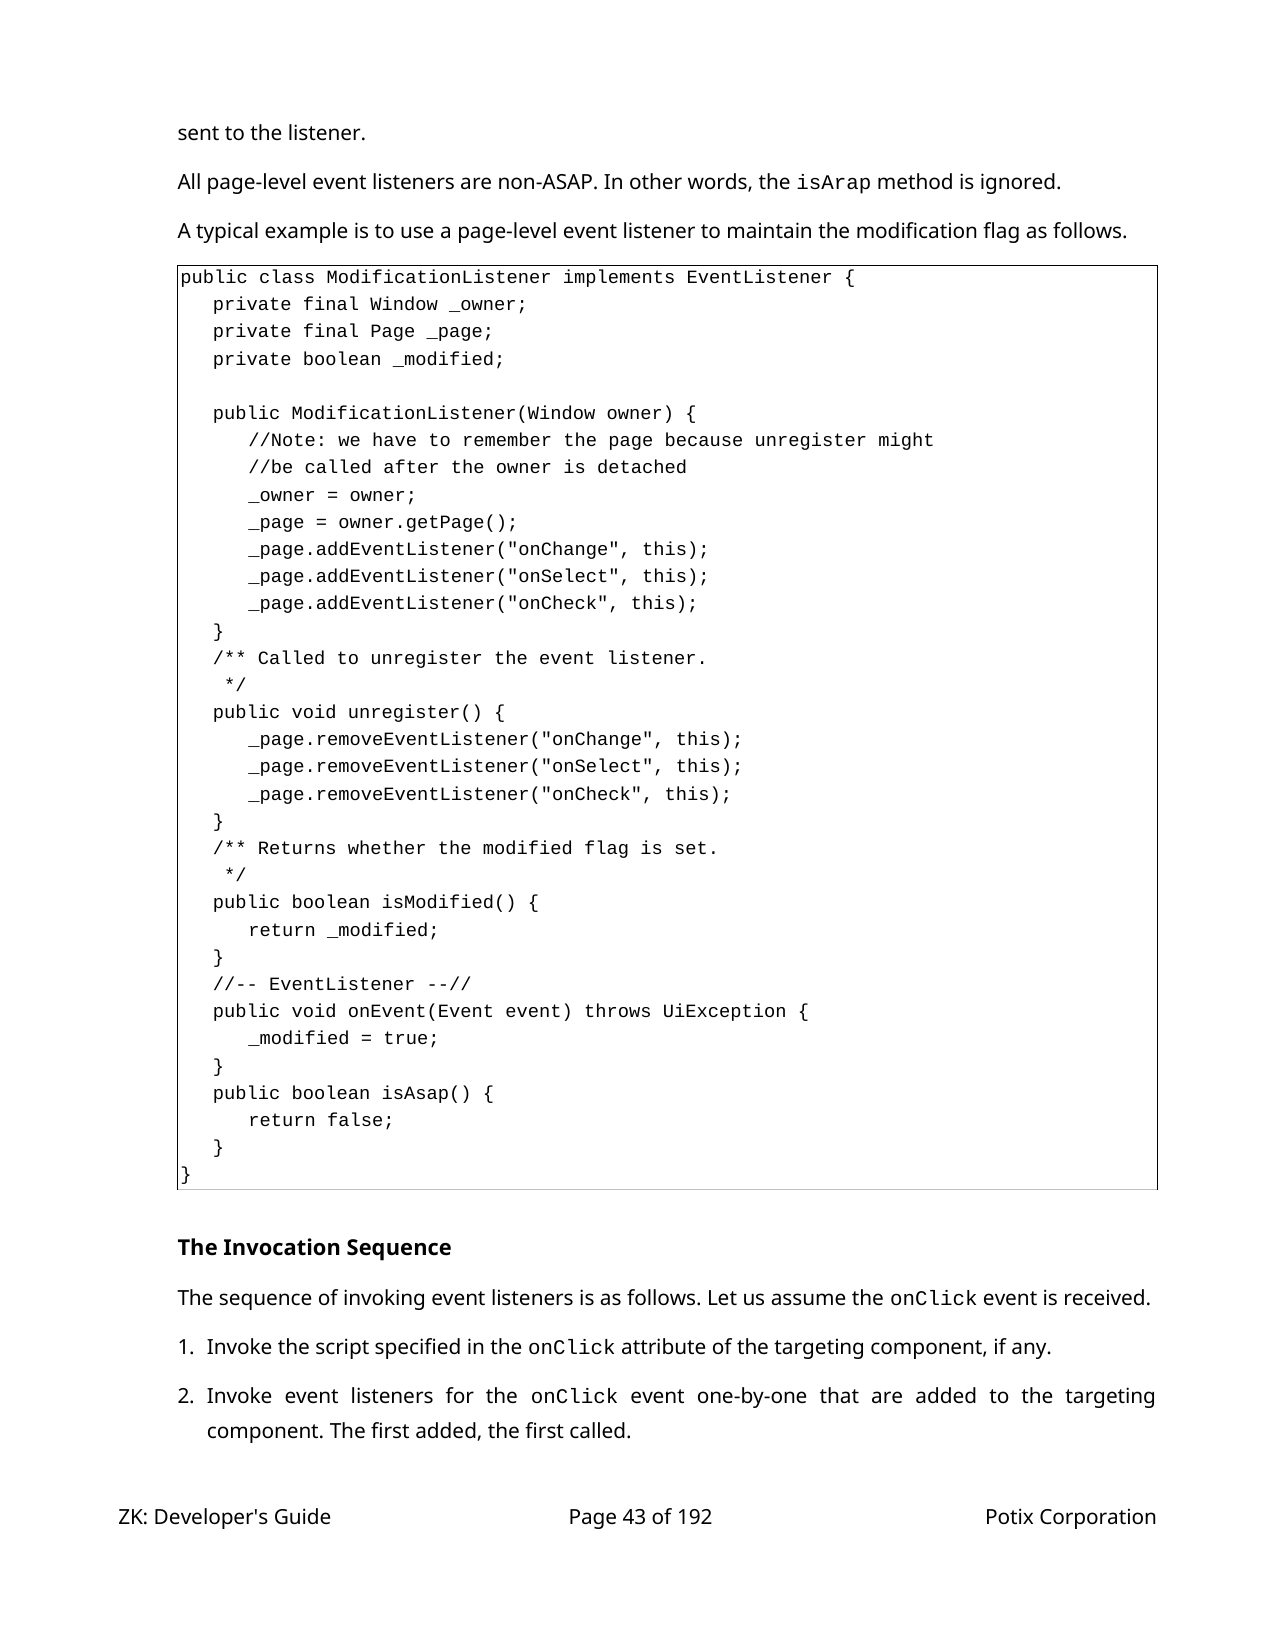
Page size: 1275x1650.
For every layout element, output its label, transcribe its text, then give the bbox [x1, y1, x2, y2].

text public void onEvent(Event event) throws UiException { [178, 999, 1157, 1023]
text _owner = owner; [178, 482, 1157, 507]
text public ModificationListener(Window owner) { [178, 401, 1157, 425]
list Invoke the script specified in the onClick attribute of the targeting component, if any. [177, 1332, 1157, 1360]
text sent to the listener. [177, 118, 1157, 146]
text _page.addEventListener("onSelect", this); [178, 564, 1157, 588]
text The sequence of invoking event listeners is as follows. Let us assume the onClick event is received. [177, 1283, 1157, 1311]
text A typical example is to use a page-level event listener to maintain the modification flag as follows. [177, 216, 1157, 244]
text } [178, 1162, 1157, 1189]
text private final Window _owner; [178, 292, 1157, 316]
text _page.removeEventListener("onSelect", this); [178, 754, 1157, 779]
text //be called after the owner is detached [178, 455, 1157, 479]
subtitle The Invocation Sequence [177, 1232, 1157, 1262]
text private final Page _page; [178, 319, 1157, 344]
text _page.removeEventListener("onChange", this); [178, 727, 1157, 751]
text public void unregister() { [178, 700, 1157, 724]
text _page.addEventListener("onCheck", this); [178, 591, 1157, 616]
text } [178, 809, 1157, 833]
text return _modified; [178, 917, 1157, 942]
text _modified = true; [178, 1026, 1157, 1051]
text */ [178, 863, 1157, 887]
text public boolean isModified() { [178, 890, 1157, 914]
text All page-level event listeners are non-ASAP. In other words, the isArap method is ignored. [177, 167, 1157, 196]
text } [178, 618, 1157, 643]
text } [178, 945, 1157, 969]
list Invoke event listeners for the onClick event one-by-one that are added to the targeting component. The first added, the first called. [177, 1381, 1157, 1445]
text } [178, 1135, 1157, 1159]
text } [178, 1053, 1157, 1078]
text //Note: we have to remember the page because unregister might [178, 428, 1157, 452]
text _page.removeEventListener("onCheck", this); [178, 782, 1157, 806]
text _page = owner.getPage(); [178, 510, 1157, 534]
text private boolean _modified; [178, 347, 1157, 371]
text _page.addEventListener("onChange", this); [178, 537, 1157, 561]
text public class ModificationListener implements EventListener { [178, 266, 1157, 289]
text return false; [178, 1108, 1157, 1132]
text /** Returns whether the modified flag is set. [178, 836, 1157, 860]
text /** Called to unregister the event listener. [178, 646, 1157, 670]
text //-- EventListener --// [178, 972, 1157, 996]
text */ [178, 673, 1157, 697]
text public boolean isAsap() { [178, 1081, 1157, 1105]
